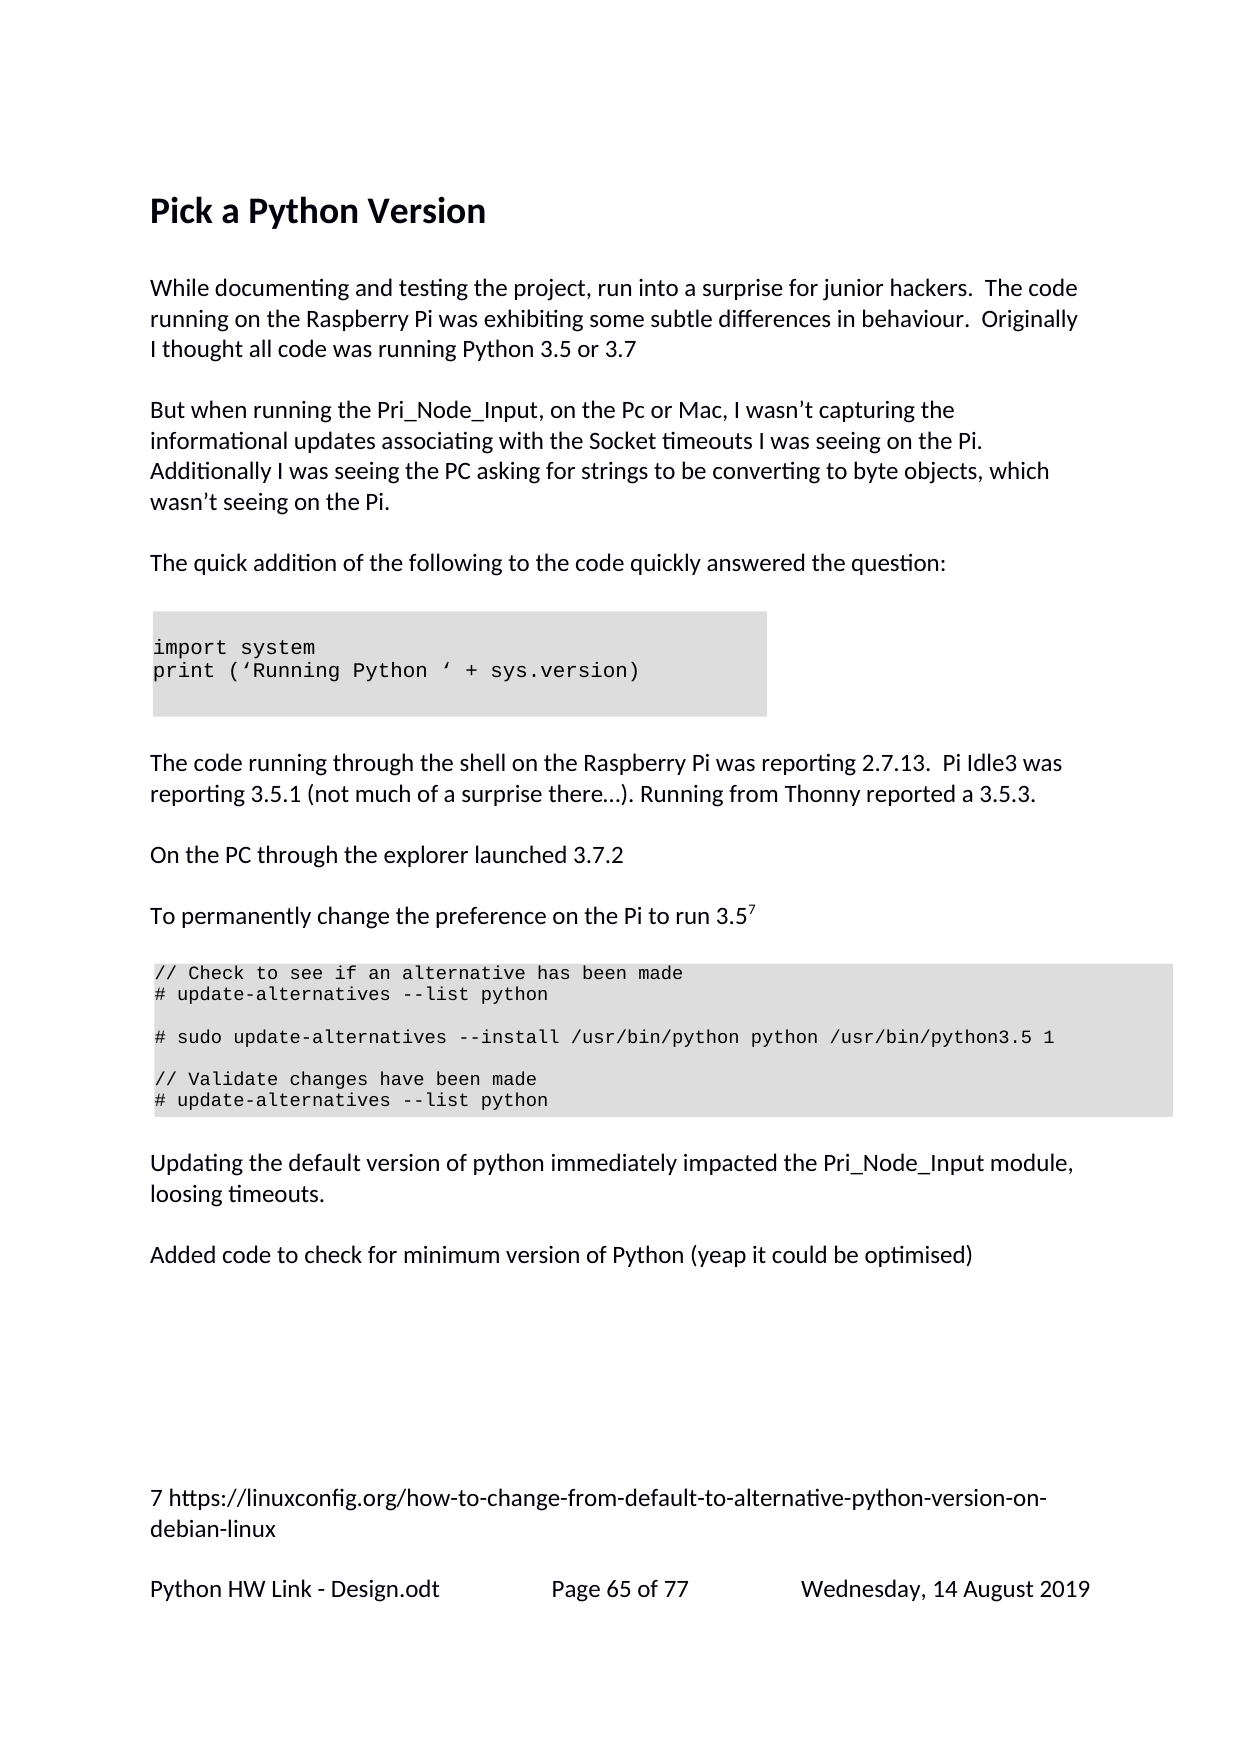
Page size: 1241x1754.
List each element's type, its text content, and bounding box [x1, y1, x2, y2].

text But when running the Pri_Node_Input, on the Pc or Mac, I wasn’t capturing the informational updates associating with the Socket timeouts I was seeing on the Pi. Additionally I was seeing the PC asking for strings to be converting to byte objects, which wasn’t seeing on the Pi. [150, 394, 1090, 516]
text On the PC through the explorer launched 3.7.2 [150, 839, 1090, 869]
text Added code to check for minimum version of Python (yeap it could be optimised) [150, 1239, 1090, 1269]
text https://linuxconfig.org/how-to-change-from-default-to-alternative-python-version-on-debian-linux [150, 1482, 1090, 1543]
text Updating the default version of python immediately impacted the Pri_Node_Input module, loosing timeouts. [150, 1147, 1090, 1208]
text While documenting and testing the project, run into a surprise for junior hackers. The code running on the Raspberry Pi was exhibiting some subtle differences in behaviour. Originally I thought all code was running Python 3.5 or 3.7 [150, 272, 1090, 364]
text The quick addition of the following to the code quickly answered the question: [150, 547, 1090, 577]
text The code running through the shell on the Raspberry Pi was reporting 2.7.13. Pi Idle3 was reporting 3.5.1 (not much of a surprise there…). Running from Thonny reported a 3.5.3. [150, 747, 1090, 808]
subtitle Pick a Python Version [150, 187, 1090, 233]
text To permanently change the preference on the Pi to run 3.5 [150, 900, 1090, 930]
